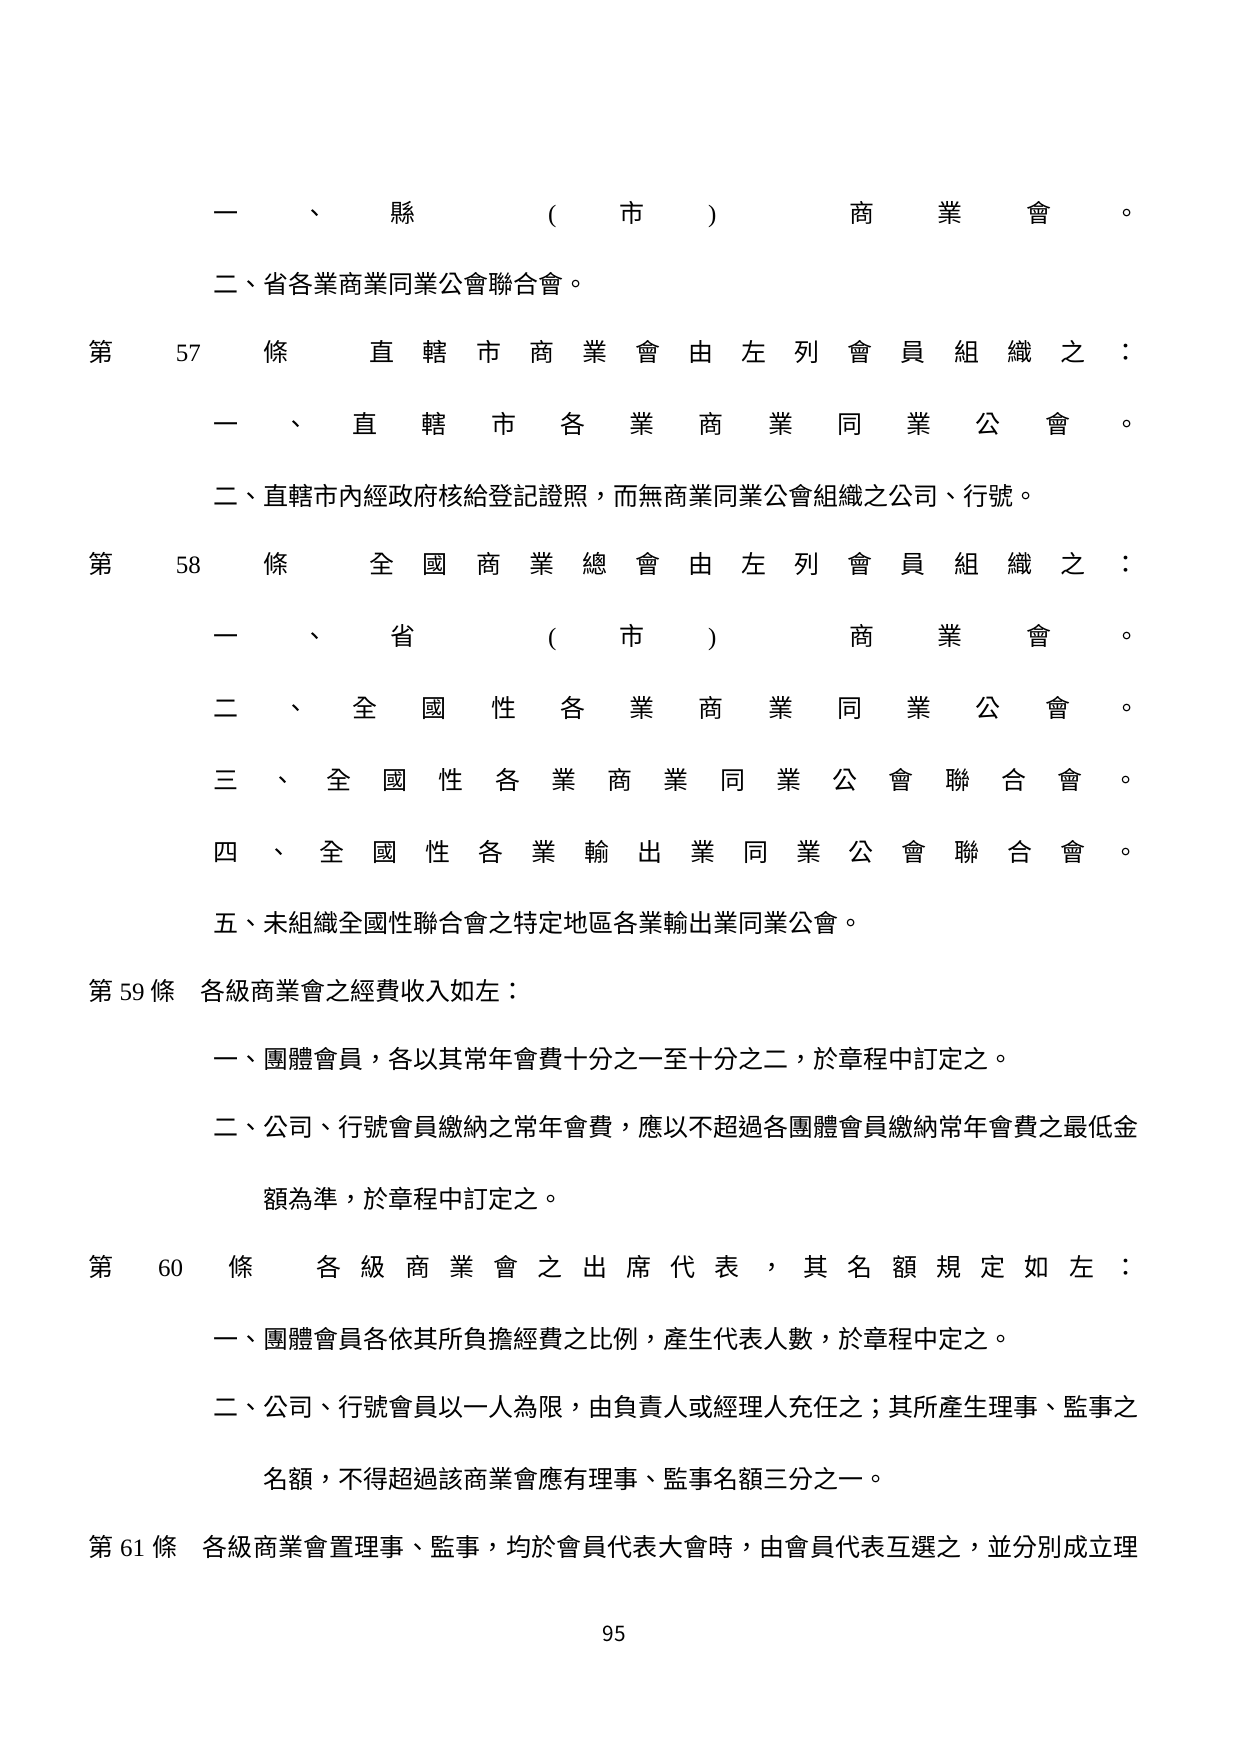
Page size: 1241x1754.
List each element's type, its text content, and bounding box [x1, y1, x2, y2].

text 一、縣 (市) 商業會。 二、省各業商業同業公會聯合會。 [89, 169, 1140, 304]
text 一、團體會員，各以其常年會費十分之一至十分之二，於章程中訂定之。 [214, 1016, 1140, 1079]
text 第 60 條 各級商業會之出席代表，其名額規定如左： 一、團體會員各依其所負擔經費之比例，產生代表人數，於章程中定之。 [89, 1224, 1140, 1358]
text 第 61 條 各級商業會置理事、監事，均於會員代表大會時，由會員代表互選之，並分別成立理 [89, 1503, 1140, 1566]
text 二、公司、行號會員繳納之常年會費，應以不超過各團體會員繳納常年會費之最低金額為準，於章程中訂定之。 [214, 1084, 1140, 1218]
text 第 59 條 各級商業會之經費收入如左： [89, 948, 1140, 1011]
text 第 58 條 全國商業總會由左列會員組織之： 一、省 (市) 商業會。 二、全國性各業商業同業公會。 三、全國性各業商業同業公會聯合會。 四、全國性各業輸出業同業公會聯合會。 五、未組織全國性聯合會之特定地區各業輸出業同業公會。 [89, 521, 1140, 943]
text 二、公司、行號會員以一人為限，由負責人或經理人充任之；其所產生理事、監事之 名額，不得超過該商業會應有理事、監事名額三分之一。 [214, 1364, 1140, 1498]
text 第 57 條 直轄市商業會由左列會員組織之： 一、直轄市各業商業同業公會。 二、直轄市內經政府核給登記證照，而無商業同業公會組織之公司、行號。 [89, 309, 1140, 516]
